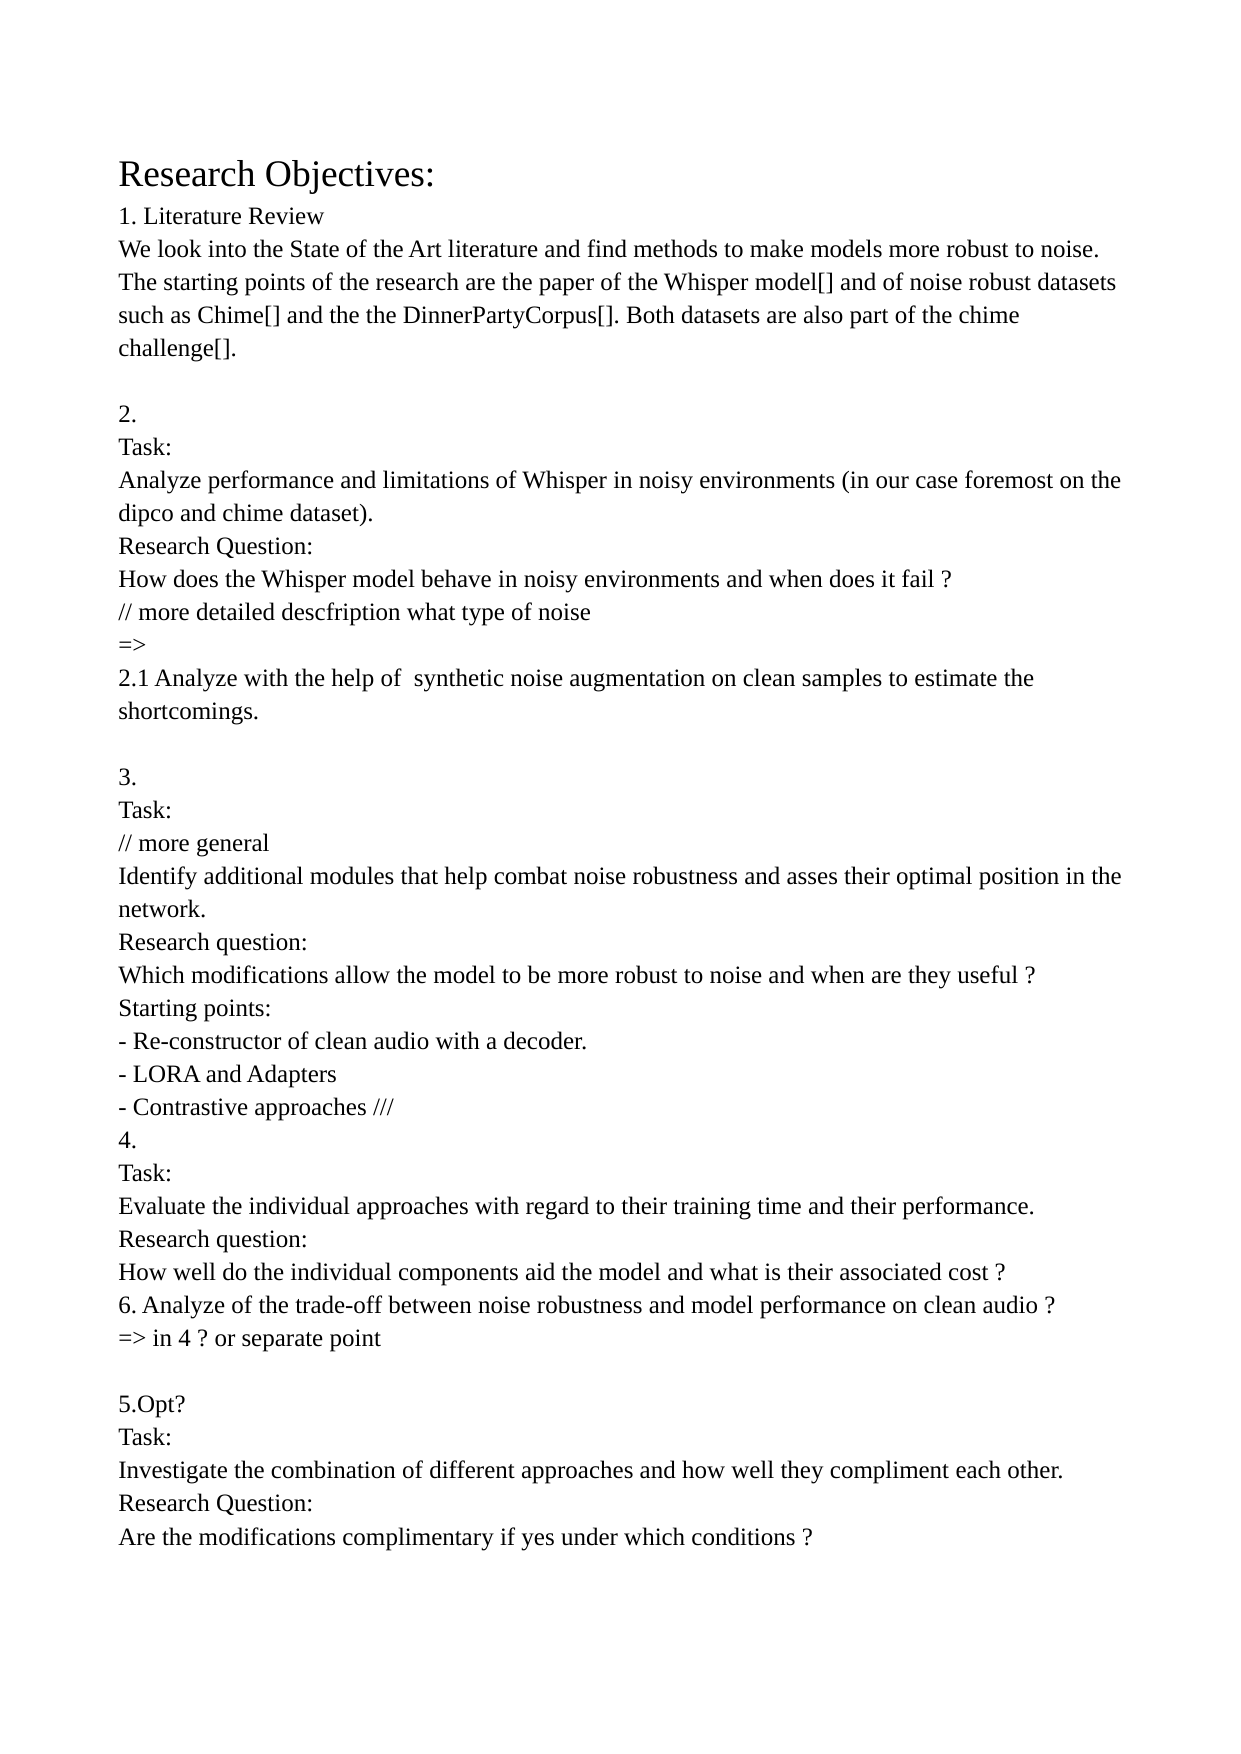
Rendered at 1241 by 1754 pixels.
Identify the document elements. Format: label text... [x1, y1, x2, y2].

text Identify additional modules that help combat noise robustness and asses their optimal position in the network. [118, 861, 1122, 923]
text - LORA and Adapters [118, 1059, 1122, 1088]
text 3. [118, 762, 1122, 791]
text Research Question: [118, 531, 1122, 560]
text Research Objectives: [118, 151, 1122, 194]
text // more detailed descfription what type of noise [118, 597, 1122, 626]
text Investigate the combination of different approaches and how well they compliment each other. [118, 1456, 1122, 1484]
text // more general [118, 828, 1122, 857]
text Task: [118, 795, 1122, 824]
text Evaluate the individual approaches with regard to their training time and their performance. [118, 1191, 1122, 1220]
text 2.1 Analyze with the help of synthetic noise augmentation on clean samples to estimate the shortcomings. [118, 663, 1122, 725]
text => [118, 630, 1122, 659]
text How does the Whisper model behave in noisy environments and when does it fail ? [118, 564, 1122, 593]
text Which modifications allow the model to be more robust to noise and when are they useful ? [118, 960, 1122, 989]
text Analyze performance and limitations of Whisper in noisy environments (in our case foremost on the dipco and chime dataset). [118, 465, 1122, 527]
text Research question: [118, 1224, 1122, 1253]
text Research Question: [118, 1488, 1122, 1517]
text 1. Literature Review [118, 201, 1122, 229]
text Starting points: [118, 993, 1122, 1022]
text 5.Opt? [118, 1389, 1122, 1418]
text Research question: [118, 927, 1122, 956]
text 4. [118, 1125, 1122, 1154]
text How well do the individual components aid the model and what is their associated cost ? [118, 1257, 1122, 1286]
text => in 4 ? or separate point [118, 1323, 1122, 1352]
text We look into the State of the Art literature and find methods to make models more robust to noise. The starting points of the research are the paper of the Whisper model[] and of noise robust datasets such as Chime[] and the the DinnerPartyCorpus[]. Both datasets are also part of the chime challenge[]. [118, 234, 1122, 362]
text Task: [118, 1158, 1122, 1187]
text 6. Analyze of the trade-off between noise robustness and model performance on clean audio ? [118, 1290, 1122, 1319]
text Task: [118, 1422, 1122, 1451]
text Are the modifications complimentary if yes under which conditions ? [118, 1522, 1122, 1550]
text Task: [118, 432, 1122, 461]
text - Contrastive approaches /// [118, 1092, 1122, 1121]
text - Re-constructor of clean audio with a decoder. [118, 1026, 1122, 1055]
text 2. [118, 399, 1122, 428]
